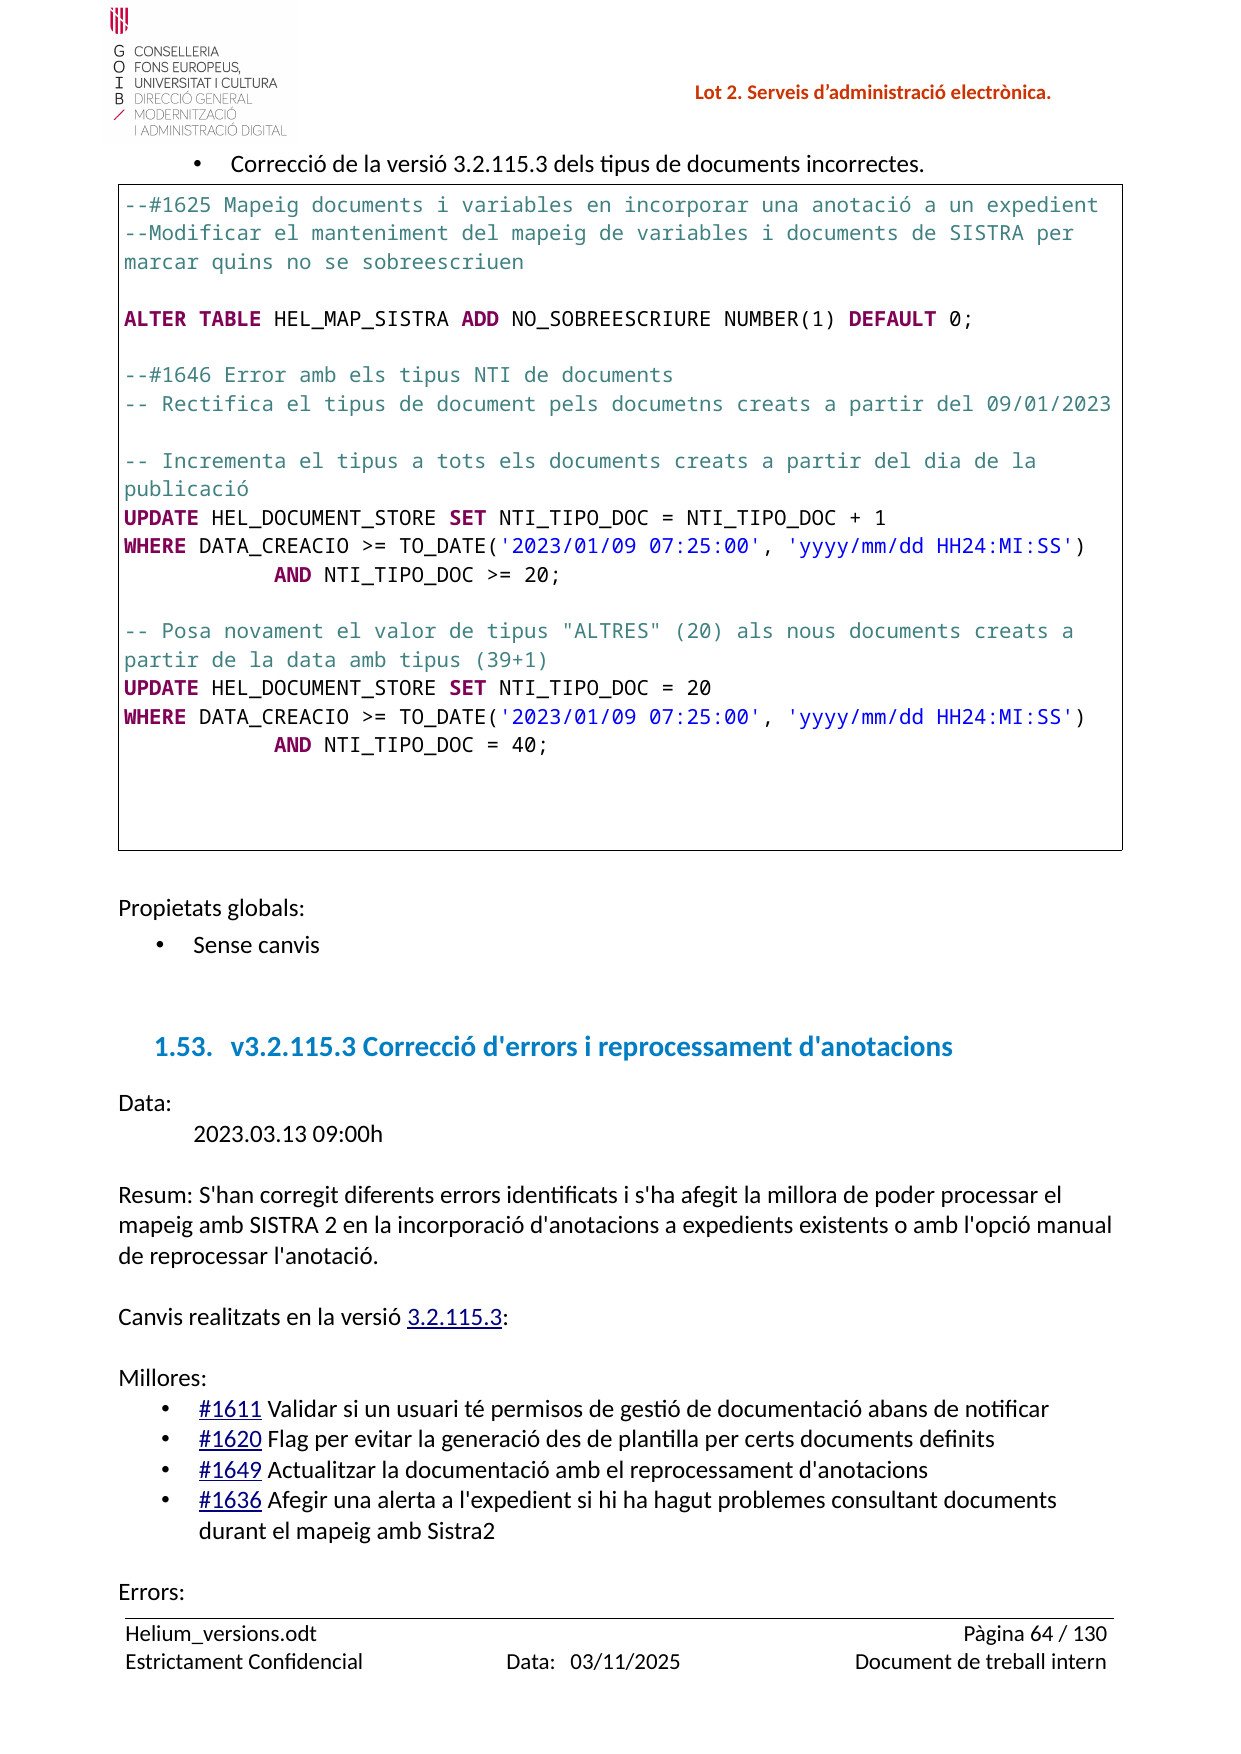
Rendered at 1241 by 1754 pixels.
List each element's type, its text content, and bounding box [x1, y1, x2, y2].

list Correcció de la versió 3.2.115.3 dels tipus de documents incorrectes. [193, 148, 1122, 178]
list #1611 Validar si un usuari té permisos de gestió de documentació abans de notificar [161, 1393, 1122, 1423]
list Sense canvis [156, 929, 1122, 959]
picture [100, 0, 297, 144]
table_header --#1625 Mapeig documents i variables en incorporar una anotació a un expedient --Modificar el manteniment del mapeig de variables i documents de SISTRA per marcar quins no se sobreescriuen ALTER TABLE HEL_MAP_SISTRA ADD NO_SOBREESCRIURE NUMBER(1) DEFAULT 0; --#1646 Error amb els tipus NTI de documents -- Rectifica el tipus de document pels documetns creats a partir del 09/01/2023 -- Incrementa el tipus a tots els documents creats a partir del dia de la publicació UPDATE HEL_DOCUMENT_STORE SET NTI_TIPO_DOC = NTI_TIPO_DOC + 1 WHERE DATA_CREACIO >= TO_DATE('2023/01/09 07:25:00', 'yyyy/mm/dd HH24:MI:SS') AND NTI_TIPO_DOC >= 20; -- Posa novament el valor de tipus "ALTRES" (20) als nous documents creats a partir de la data amb tipus (39+1) UPDATE HEL_DOCUMENT_STORE SET NTI_TIPO_DOC = 20 WHERE DATA_CREACIO >= TO_DATE('2023/01/09 07:25:00', 'yyyy/mm/dd HH24:MI:SS') AND NTI_TIPO_DOC = 40; [119, 185, 1122, 850]
list #1636 Afegir una alerta a l'expedient si hi ha hagut problemes consultant documents durant el mapeig amb Sistra2 [161, 1484, 1122, 1545]
text Canvis realitzats en la versió 3.2.115.3: [118, 1301, 1122, 1332]
text Millores: [118, 1362, 1122, 1393]
list #1620 Flag per evitar la generació des de plantilla per certs documents definits [161, 1423, 1122, 1454]
subtitle v3.2.115.3 Correcció d'errors i reprocessament d'anotacions [153, 1028, 1122, 1064]
text Propietats globals: [118, 892, 1122, 923]
text Data: [118, 1087, 1122, 1118]
list #1649 Actualitzar la documentació amb el reprocessament d'anotacions [161, 1454, 1122, 1484]
text 2023.03.13 09:00h [118, 1118, 1122, 1148]
text Errors: [118, 1576, 1122, 1606]
text Resum: S'han corregit diferents errors identificats i s'ha afegit la millora de poder processar el mapeig amb SISTRA 2 en la incorporació d'anotacions a expedients existents o amb l'opció manual de reprocessar l'anotació. [118, 1179, 1122, 1271]
